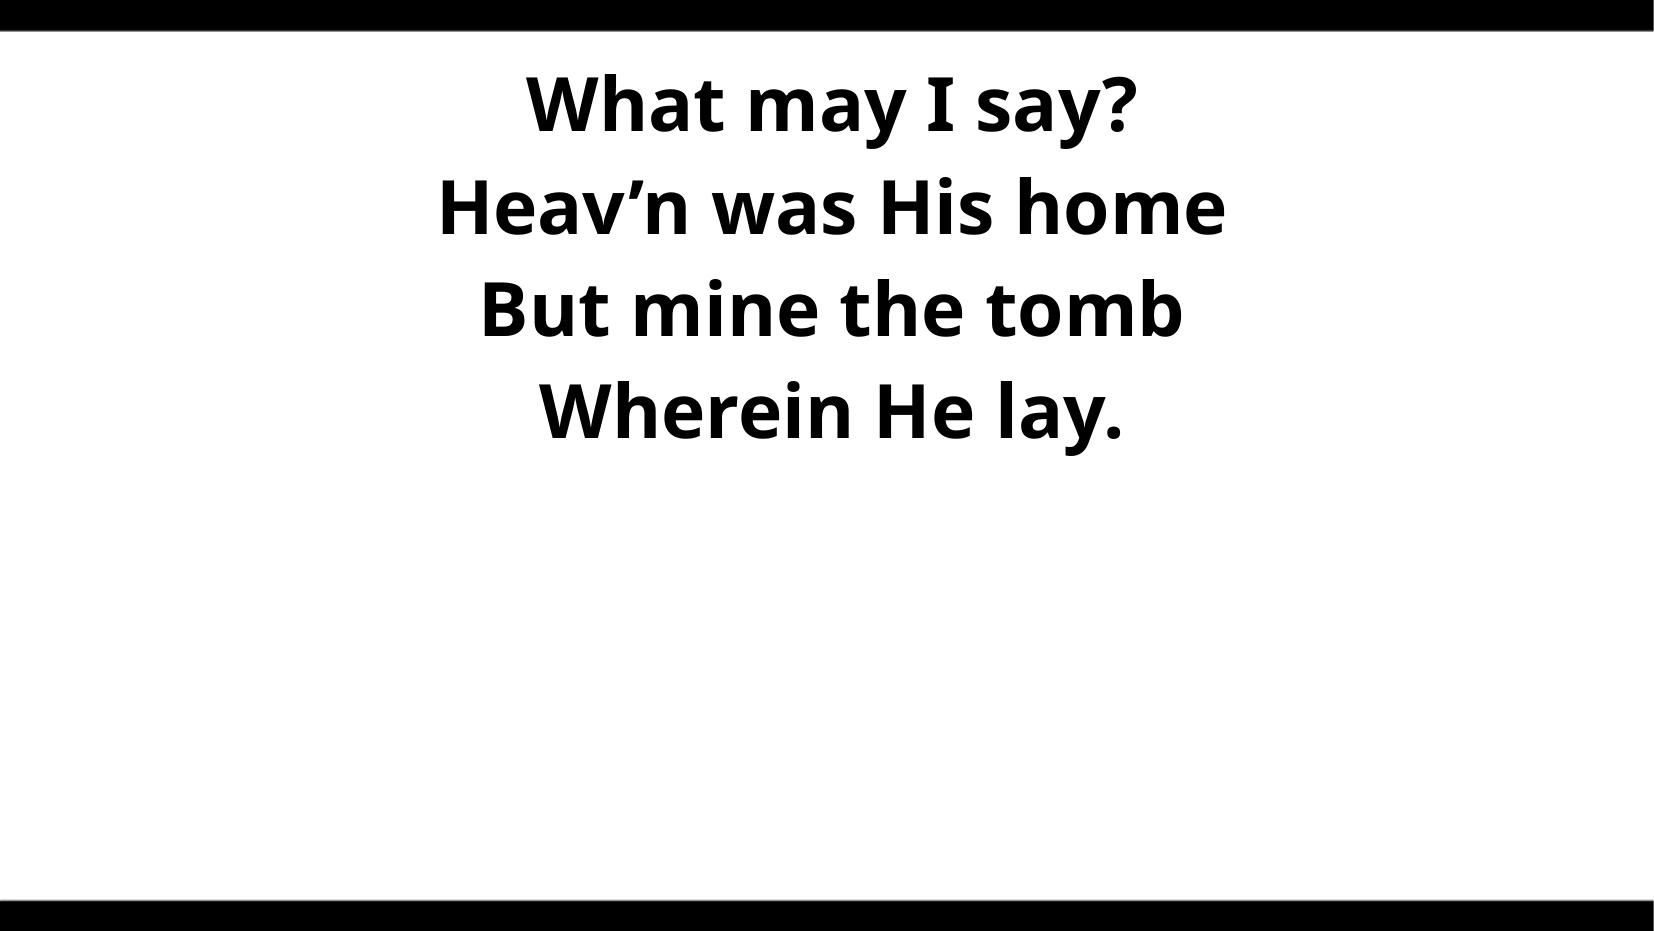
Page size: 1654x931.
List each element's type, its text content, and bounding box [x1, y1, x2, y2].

text_box What may I say? Heav’n was His home But mine the tomb Wherein He lay. [75, 44, 1591, 459]
picture [0, 0, 1654, 931]
